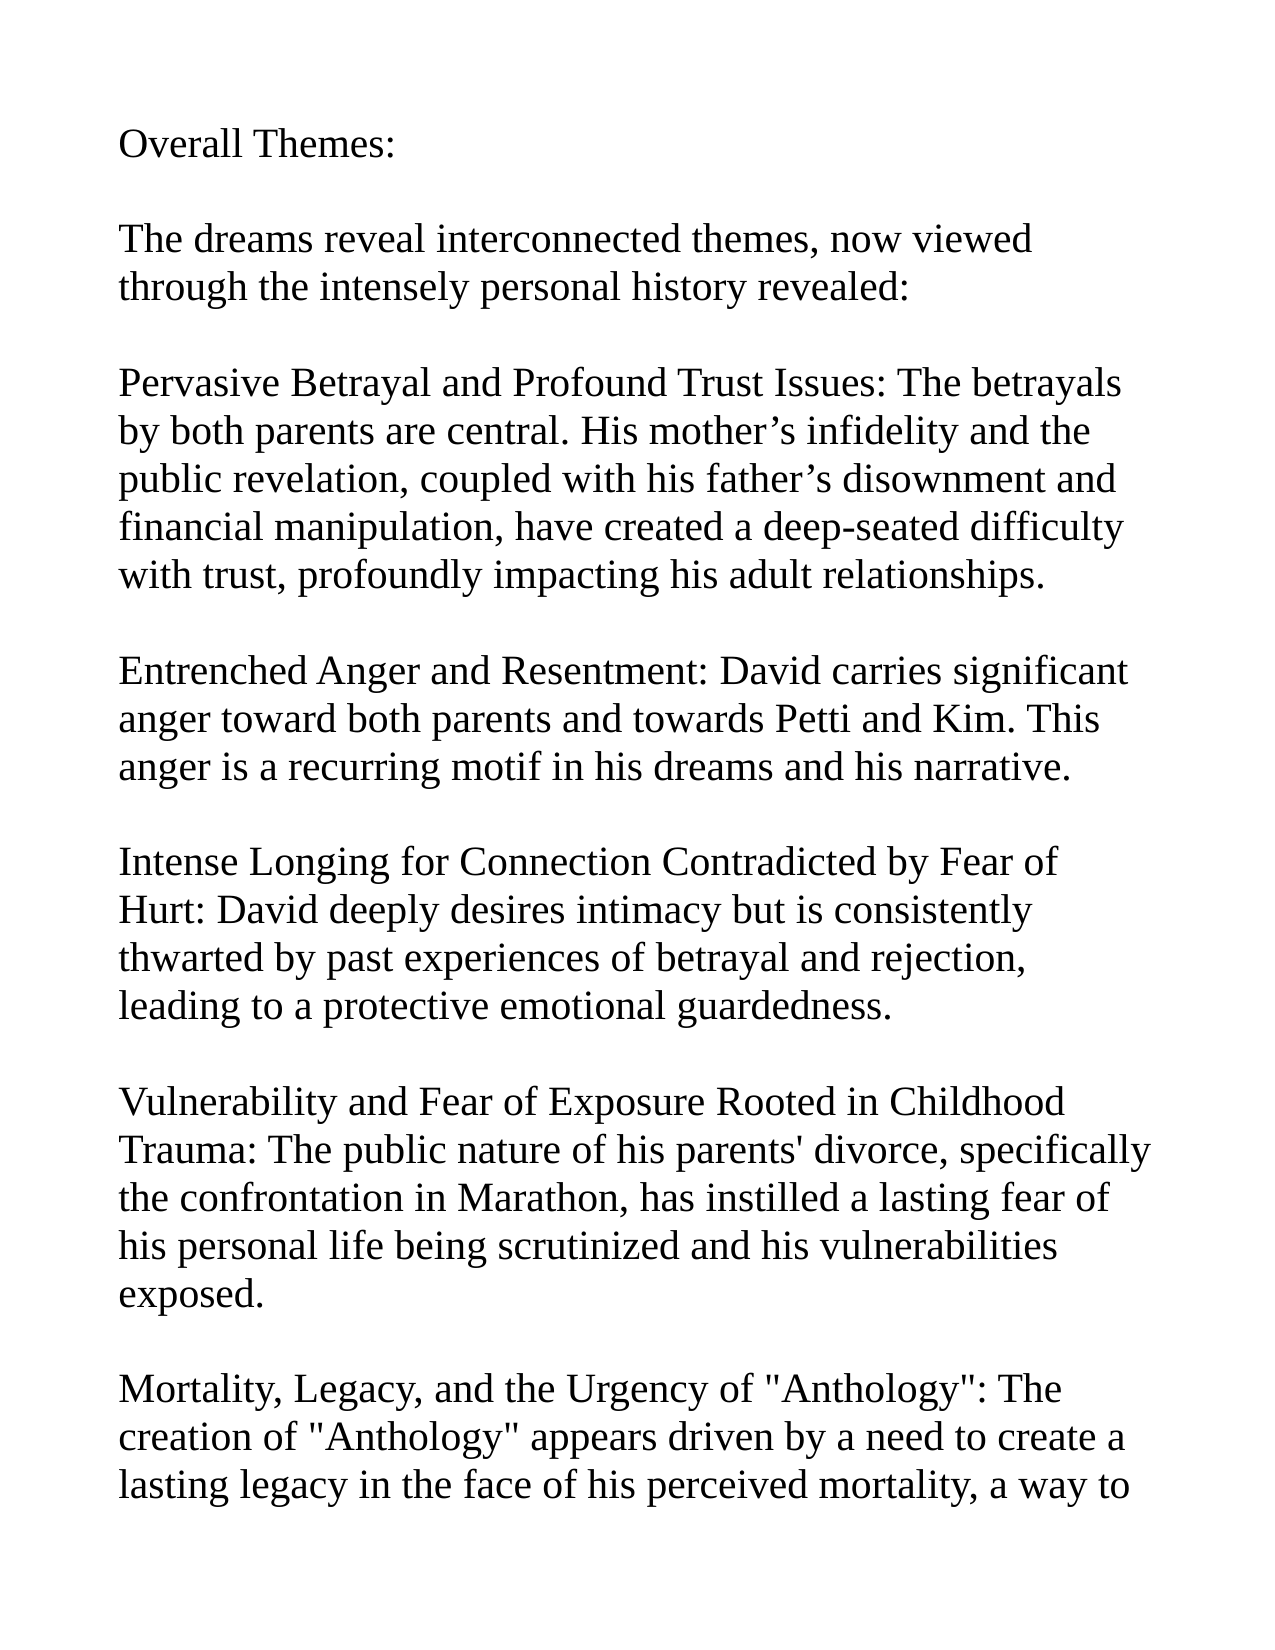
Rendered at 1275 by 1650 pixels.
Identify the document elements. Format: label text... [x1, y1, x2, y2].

text Overall Themes: [118, 118, 1157, 166]
text Pervasive Betrayal and Profound Trust Issues: The betrayals by both parents are central. His mother’s infidelity and the public revelation, coupled with his father’s disownment and financial manipulation, have created a deep-seated difficulty with trust, profoundly impacting his adult relationships. [118, 358, 1157, 597]
text Intense Longing for Connection Contradicted by Fear of Hurt: David deeply desires intimacy but is consistently thwarted by past experiences of betrayal and rejection, leading to a protective emotional guardedness. [118, 837, 1157, 1028]
text Entrenched Anger and Resentment: David carries significant anger toward both parents and towards Petti and Kim. This anger is a recurring motif in his dreams and his narrative. [118, 645, 1157, 789]
text Mortality, Legacy, and the Urgency of "Anthology": The creation of "Anthology" appears driven by a need to create a lasting legacy in the face of his perceived mortality, a way to [118, 1364, 1157, 1508]
text The dreams reveal interconnected themes, now viewed through the intensely personal history revealed: [118, 214, 1157, 310]
text Vulnerability and Fear of Exposure Rooted in Childhood Trauma: The public nature of his parents' divorce, specifically the confrontation in Marathon, has instilled a lasting fear of his personal life being scrutinized and his vulnerabilities exposed. [118, 1076, 1157, 1316]
